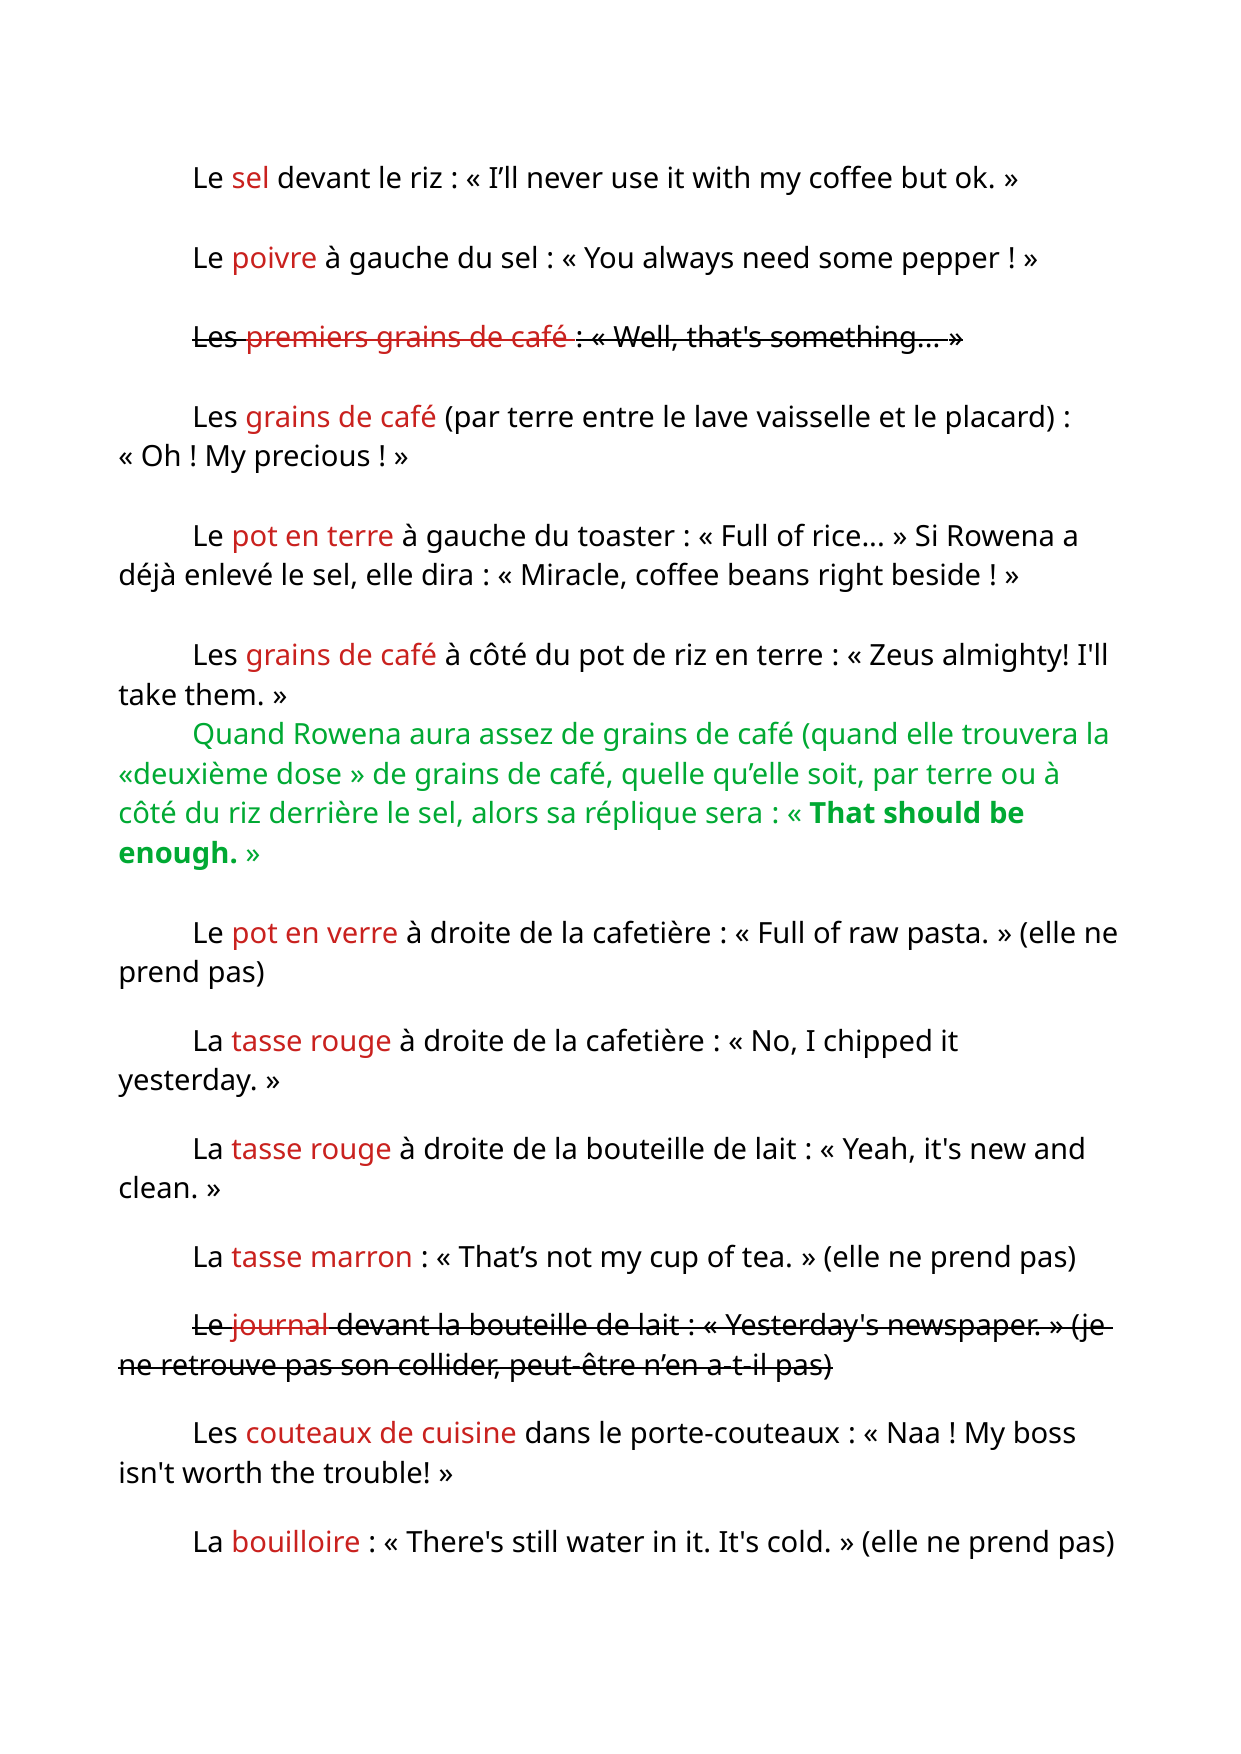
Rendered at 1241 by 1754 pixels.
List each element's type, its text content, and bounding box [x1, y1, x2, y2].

text La tasse rouge à droite de la bouteille de lait : « Yeah, it's new and clean. » [118, 1128, 1122, 1207]
text La bouilloire : « There's still water in it. It's cold. » (elle ne prend pas) [118, 1521, 1122, 1561]
text Les premiers grains de café : « Well, that's something... » [118, 317, 1122, 356]
text Le sel devant le riz : « I’ll never use it with my coffee but ok. » [118, 158, 1122, 197]
text Quand Rowena aura assez de grains de café (quand elle trouvera la «deuxième dose » de grains de café, quelle qu’elle soit, par terre ou à côté du riz derrière le sel, alors sa réplique sera : « That should be enough. » [118, 713, 1122, 872]
text La tasse marron : « That’s not my cup of tea. » (elle ne prend pas) [118, 1236, 1122, 1276]
text La tasse rouge à droite de la cafetière : « No, I chipped it yesterday. » [118, 1020, 1122, 1099]
text Le poivre à gauche du sel : « You always need some pepper ! » [118, 237, 1122, 277]
text Le pot en terre à gauche du toaster : « Full of rice... » Si Rowena a déjà enlevé le sel, elle dira : « Miracle, coffee beans right beside ! » [118, 515, 1122, 594]
text Le journal devant la bouteille de lait : « Yesterday's newspaper. » (je ne retrouve pas son collider, peut-être n’en a-t-il pas) [118, 1305, 1122, 1384]
text Les grains de café à côté du pot de riz en terre : « Zeus almighty! I'll take them. » [118, 634, 1122, 713]
text Les grains de café (par terre entre le lave vaisselle et le placard) : « Oh ! My precious ! » [118, 396, 1122, 475]
text Les couteaux de cuisine dans le porte-couteaux : « Naa ! My boss isn't worth the trouble! » [118, 1413, 1122, 1492]
text Le pot en verre à droite de la cafetière : « Full of raw pasta. » (elle ne prend pas) [118, 912, 1122, 991]
